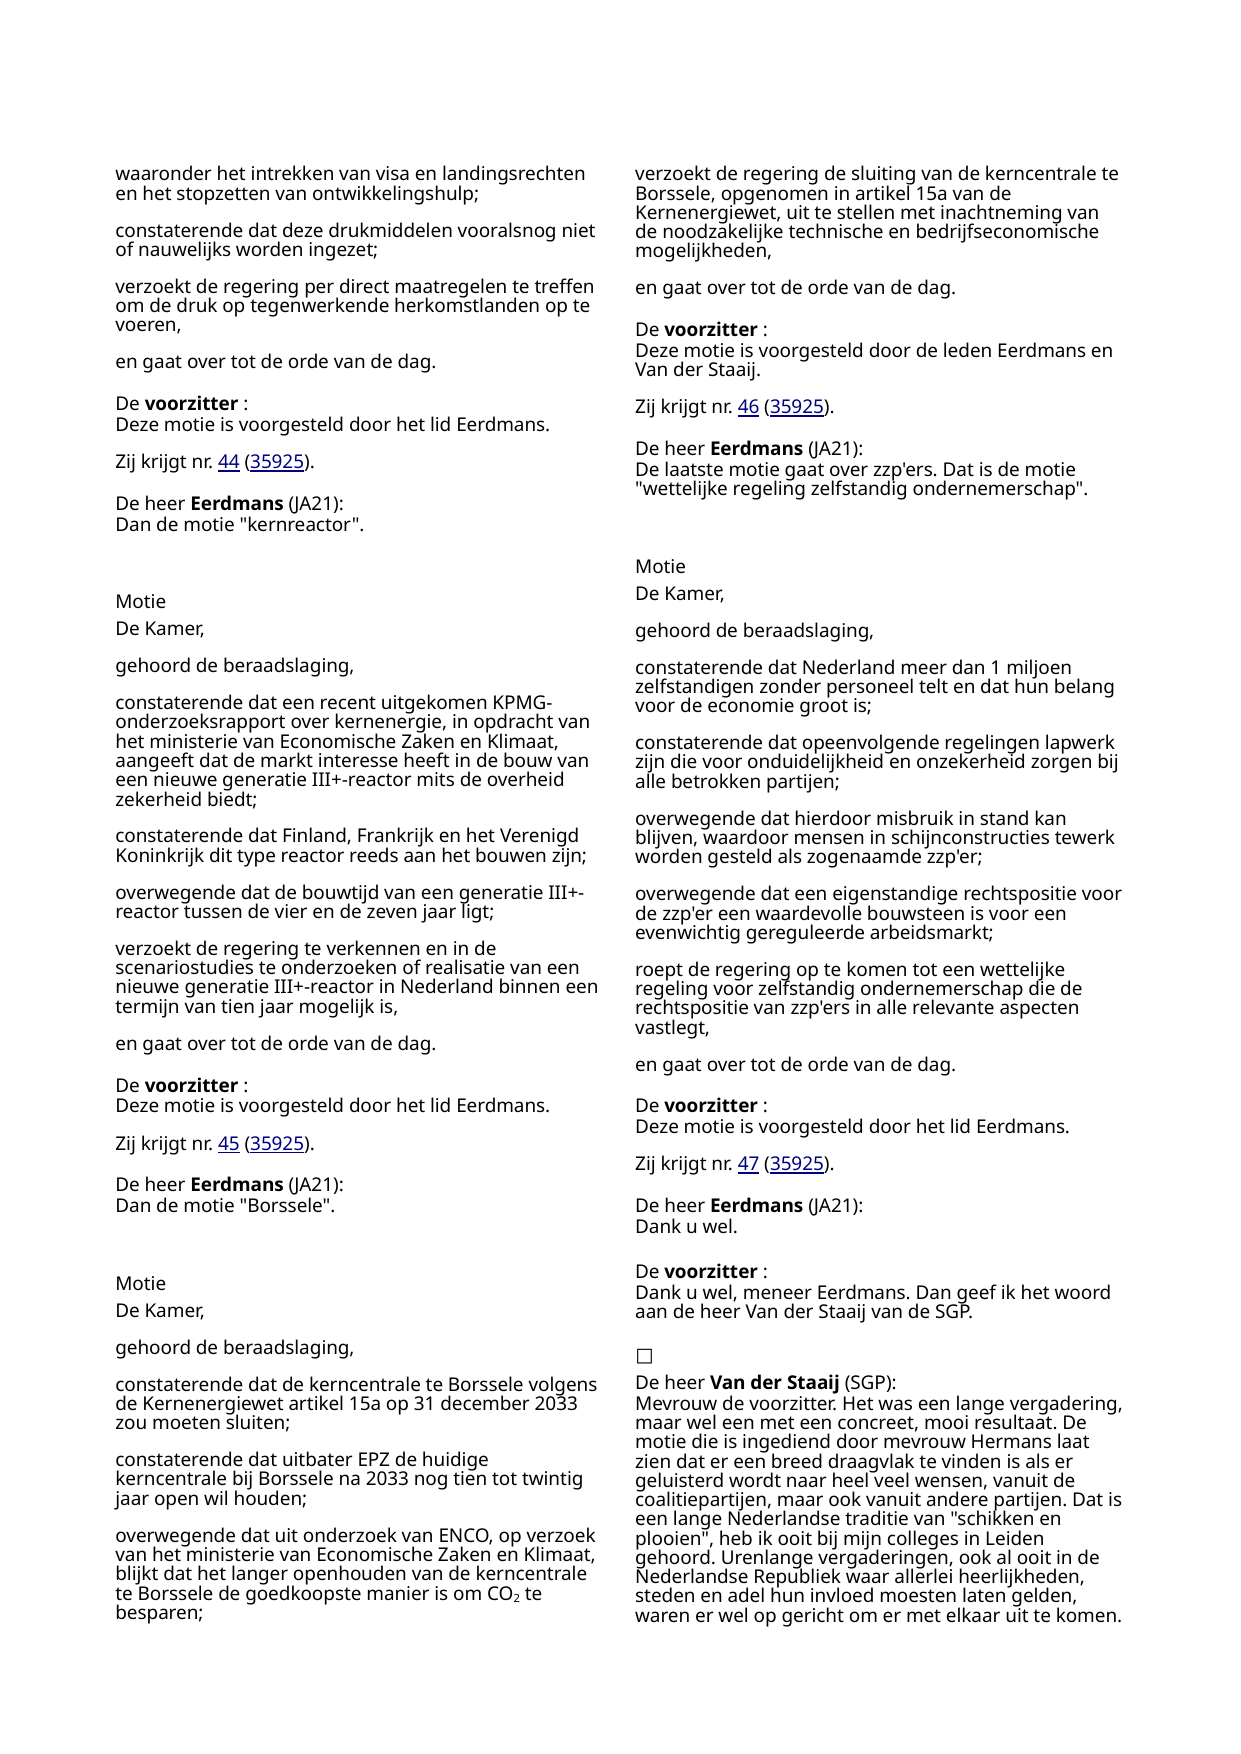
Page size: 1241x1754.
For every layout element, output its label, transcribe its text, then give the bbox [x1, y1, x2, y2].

text constaterende dat een recent uitgekomen KPMG-onderzoeksrapport over kernenergie, in opdracht van het ministerie van Economische Zaken en Klimaat, aangeeft dat de markt interesse heeft in de bouw van een nieuwe generatie III+-reactor mits de overheid zekerheid biedt; [115, 694, 605, 810]
text Zij krijgt nr. 44 (35925). [115, 453, 605, 472]
text De heer Van der Staaij (SGP): [635, 1369, 1125, 1395]
text verzoekt de regering per direct maatregelen te treffen om de druk op tegenwerkende herkomstlanden op te voeren, [115, 278, 605, 336]
text Motie [115, 588, 605, 614]
text Motie [635, 553, 1125, 579]
text gehoord de beraadslaging, [115, 1339, 605, 1358]
text De laatste motie gaat over zzp'ers. Dat is de motie "wettelijke regeling zelfstandig ondernemerschap". [635, 461, 1125, 500]
text Deze motie is voorgesteld door de leden Eerdmans en Van der Staaij. [635, 342, 1125, 381]
text De voorzitter : [115, 390, 605, 416]
text De Kamer, [115, 1302, 605, 1321]
text gehoord de beraadslaging, [115, 657, 605, 676]
text roept de regering op te komen tot een wettelijke regeling voor zelfstandig ondernemerschap die de rechtspositie van zzp'ers in alle relevante aspecten vastlegt, [635, 961, 1125, 1038]
text De Kamer, [115, 620, 605, 639]
text De heer Eerdmans (JA21): [115, 490, 605, 516]
text Motie [115, 1270, 605, 1296]
text constaterende dat uitbater EPZ de huidige kerncentrale bij Borssele na 2033 nog tien tot twintig jaar open wil houden; [115, 1451, 605, 1509]
text Zij krijgt nr. 47 (35925). [635, 1155, 1125, 1174]
text Deze motie is voorgesteld door het lid Eerdmans. [115, 416, 605, 435]
text Dan de motie "kernreactor". [115, 516, 605, 535]
text Mevrouw de voorzitter. Het was een lange vergadering, maar wel een met een concreet, mooi resultaat. De motie die is ingediend door mevrouw Hermans laat zien dat er een breed draagvlak te vinden is als er geluisterd wordt naar heel veel wensen, vanuit de coalitiepartijen, maar ook vanuit andere partijen. Dat is een lange Nederlandse traditie van "schikken en plooien", heb ik ooit bij mijn colleges in Leiden gehoord. Urenlange vergaderingen, ook al ooit in de Nederlandse Republiek waar allerlei heerlijkheden, steden en adel hun invloed moesten laten gelden, waren er wel op gericht om er met elkaar uit te komen. [635, 1395, 1125, 1626]
text verzoekt de regering te verkennen en in de scenariostudies te onderzoeken of realisatie van een nieuwe generatie III+-reactor in Nederland binnen een termijn van tien jaar mogelijk is, [115, 940, 605, 1017]
text De voorzitter : [635, 1258, 1125, 1284]
text De voorzitter : [635, 316, 1125, 342]
text Dan de motie "Borssele". [115, 1197, 605, 1217]
text overwegende dat uit onderzoek van ENCO, op verzoek van het ministerie van Economische Zaken en Klimaat, blijkt dat het langer openhouden van de kerncentrale te Borssele de goedkoopste manier is om CO2 te besparen; [115, 1527, 605, 1623]
text De heer Eerdmans (JA21): [635, 1192, 1125, 1218]
text De voorzitter : [635, 1093, 1125, 1118]
text De voorzitter : [115, 1072, 605, 1097]
text verzoekt de regering de sluiting van de kerncentrale te Borssele, opgenomen in artikel 15a van de Kernenergiewet, uit te stellen met inachtneming van de noodzakelijke technische en bedrijfseconomische mogelijkheden, [635, 165, 1125, 262]
text overwegende dat hierdoor misbruik in stand kan blijven, waardoor mensen in schijnconstructies tewerk worden gesteld als zogenaamde zzp'er; [635, 810, 1125, 868]
text Zij krijgt nr. 46 (35925). [635, 398, 1125, 418]
text Deze motie is voorgesteld door het lid Eerdmans. [115, 1097, 605, 1117]
text Deze motie is voorgesteld door het lid Eerdmans. [635, 1118, 1125, 1138]
text en gaat over tot de orde van de dag. [635, 279, 1125, 299]
text constaterende dat de kerncentrale te Borssele volgens de Kernenergiewet artikel 15a op 31 december 2033 zou moeten sluiten; [115, 1376, 605, 1433]
text ⬜ [635, 1343, 1125, 1369]
text en gaat over tot de orde van de dag. [115, 1035, 605, 1054]
text constaterende dat Finland, Frankrijk en het Verenigd Koninkrijk dit type reactor reeds aan het bouwen zijn; [115, 827, 605, 866]
text De Kamer, [635, 585, 1125, 604]
text en gaat over tot de orde van de dag. [635, 1056, 1125, 1075]
text en gaat over tot de orde van de dag. [115, 353, 605, 373]
text constaterende dat Nederland meer dan 1 miljoen zelfstandigen zonder personeel telt en dat hun belang voor de economie groot is; [635, 659, 1125, 717]
text Dank u wel. [635, 1218, 1125, 1237]
text De heer Eerdmans (JA21): [635, 435, 1125, 461]
text constaterende dat deze drukmiddelen vooralsnog niet of nauwelijks worden ingezet; [115, 222, 605, 260]
text gehoord de beraadslaging, [635, 622, 1125, 641]
text overwegende dat de bouwtijd van een generatie III+-reactor tussen de vier en de zeven jaar ligt; [115, 884, 605, 922]
text constaterende dat opeenvolgende regelingen lapwerk zijn die voor onduidelijkheid en onzekerheid zorgen bij alle betrokken partijen; [635, 734, 1125, 792]
text waaronder het intrekken van visa en landingsrechten en het stopzetten van ontwikkelingshulp; [115, 165, 605, 204]
text De heer Eerdmans (JA21): [115, 1172, 605, 1197]
text Zij krijgt nr. 45 (35925). [115, 1134, 605, 1154]
text overwegende dat een eigenstandige rechtspositie voor de zzp'er een waardevolle bouwsteen is voor een evenwichtig gereguleerde arbeidsmarkt; [635, 885, 1125, 943]
text Dank u wel, meneer Eerdmans. Dan geef ik het woord aan de heer Van der Staaij van de SGP. [635, 1284, 1125, 1322]
